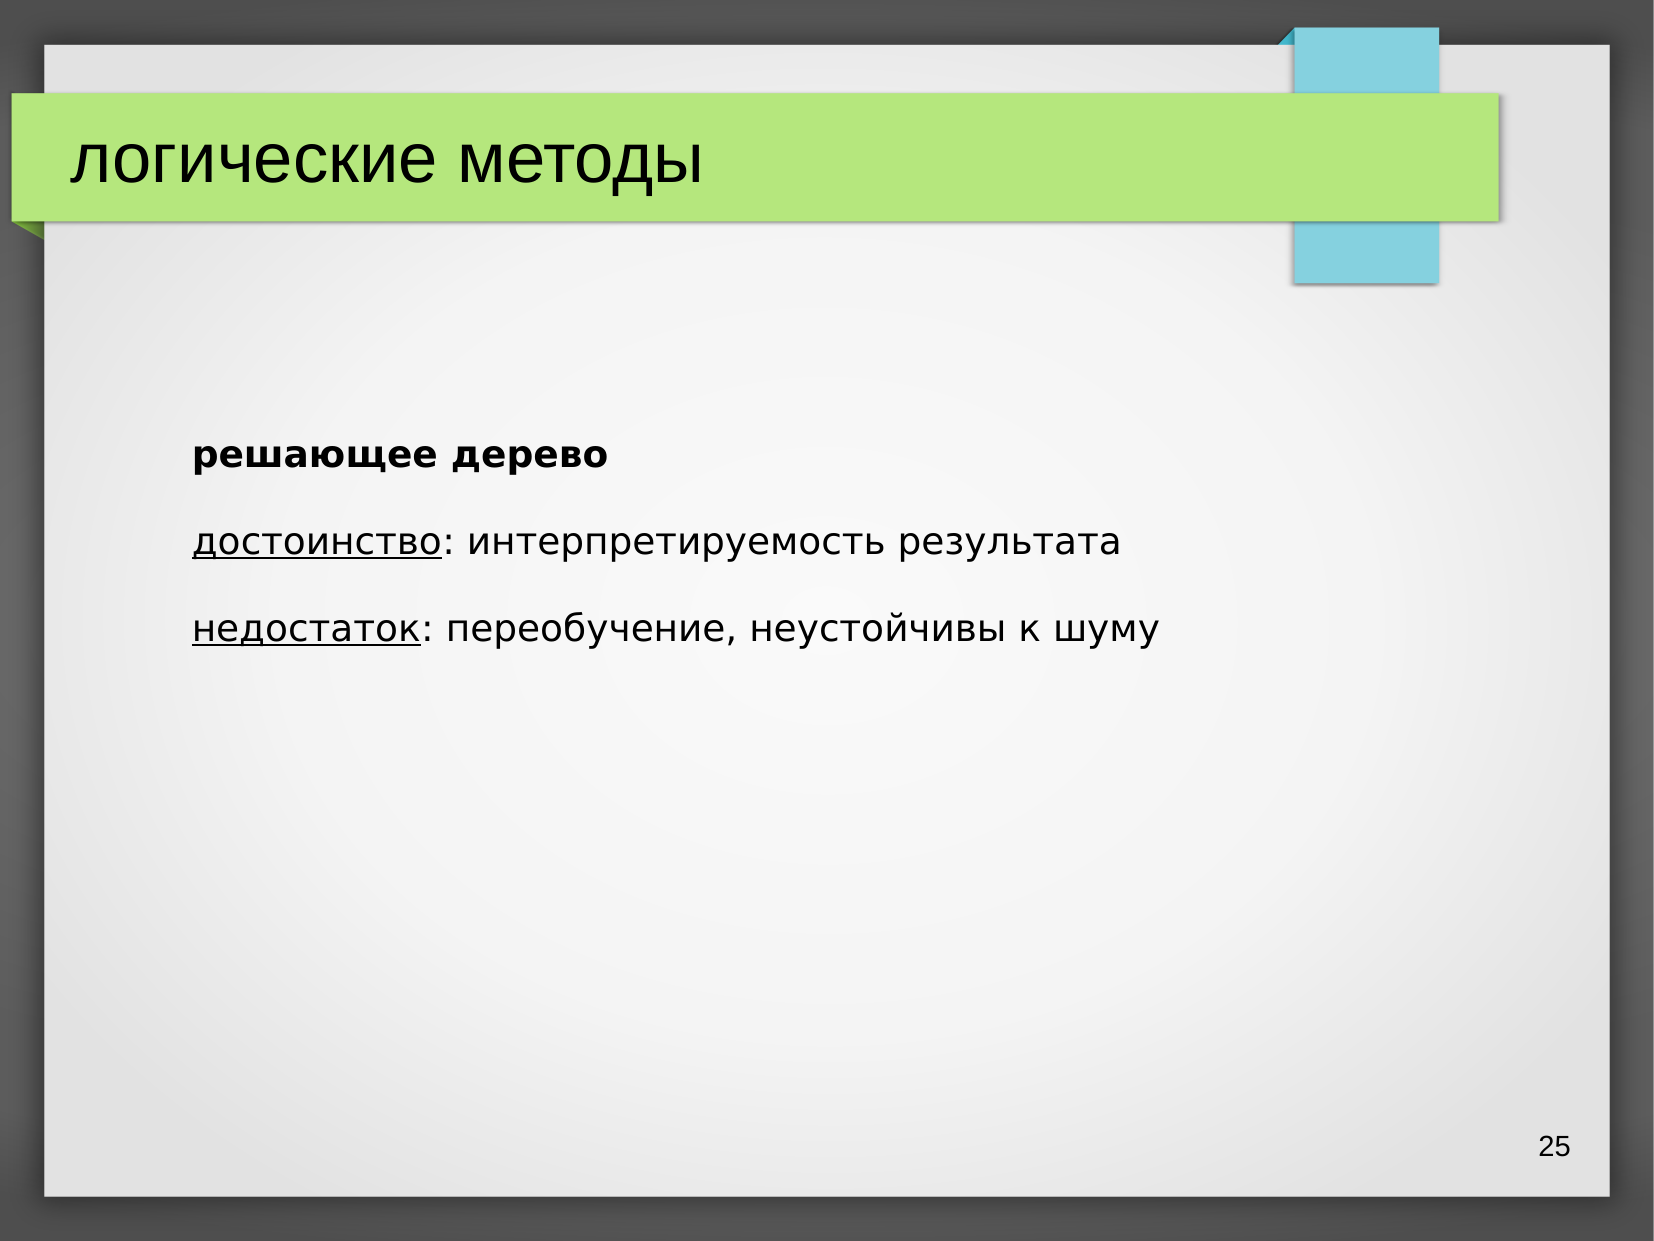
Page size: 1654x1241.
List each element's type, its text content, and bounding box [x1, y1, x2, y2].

text_box решающее дерево достоинство: интерпретируемость результата недостаток: переобучение, неустойчивы к шуму [177, 425, 1252, 759]
title логические методы [70, 118, 1205, 199]
picture [0, 0, 1654, 1241]
